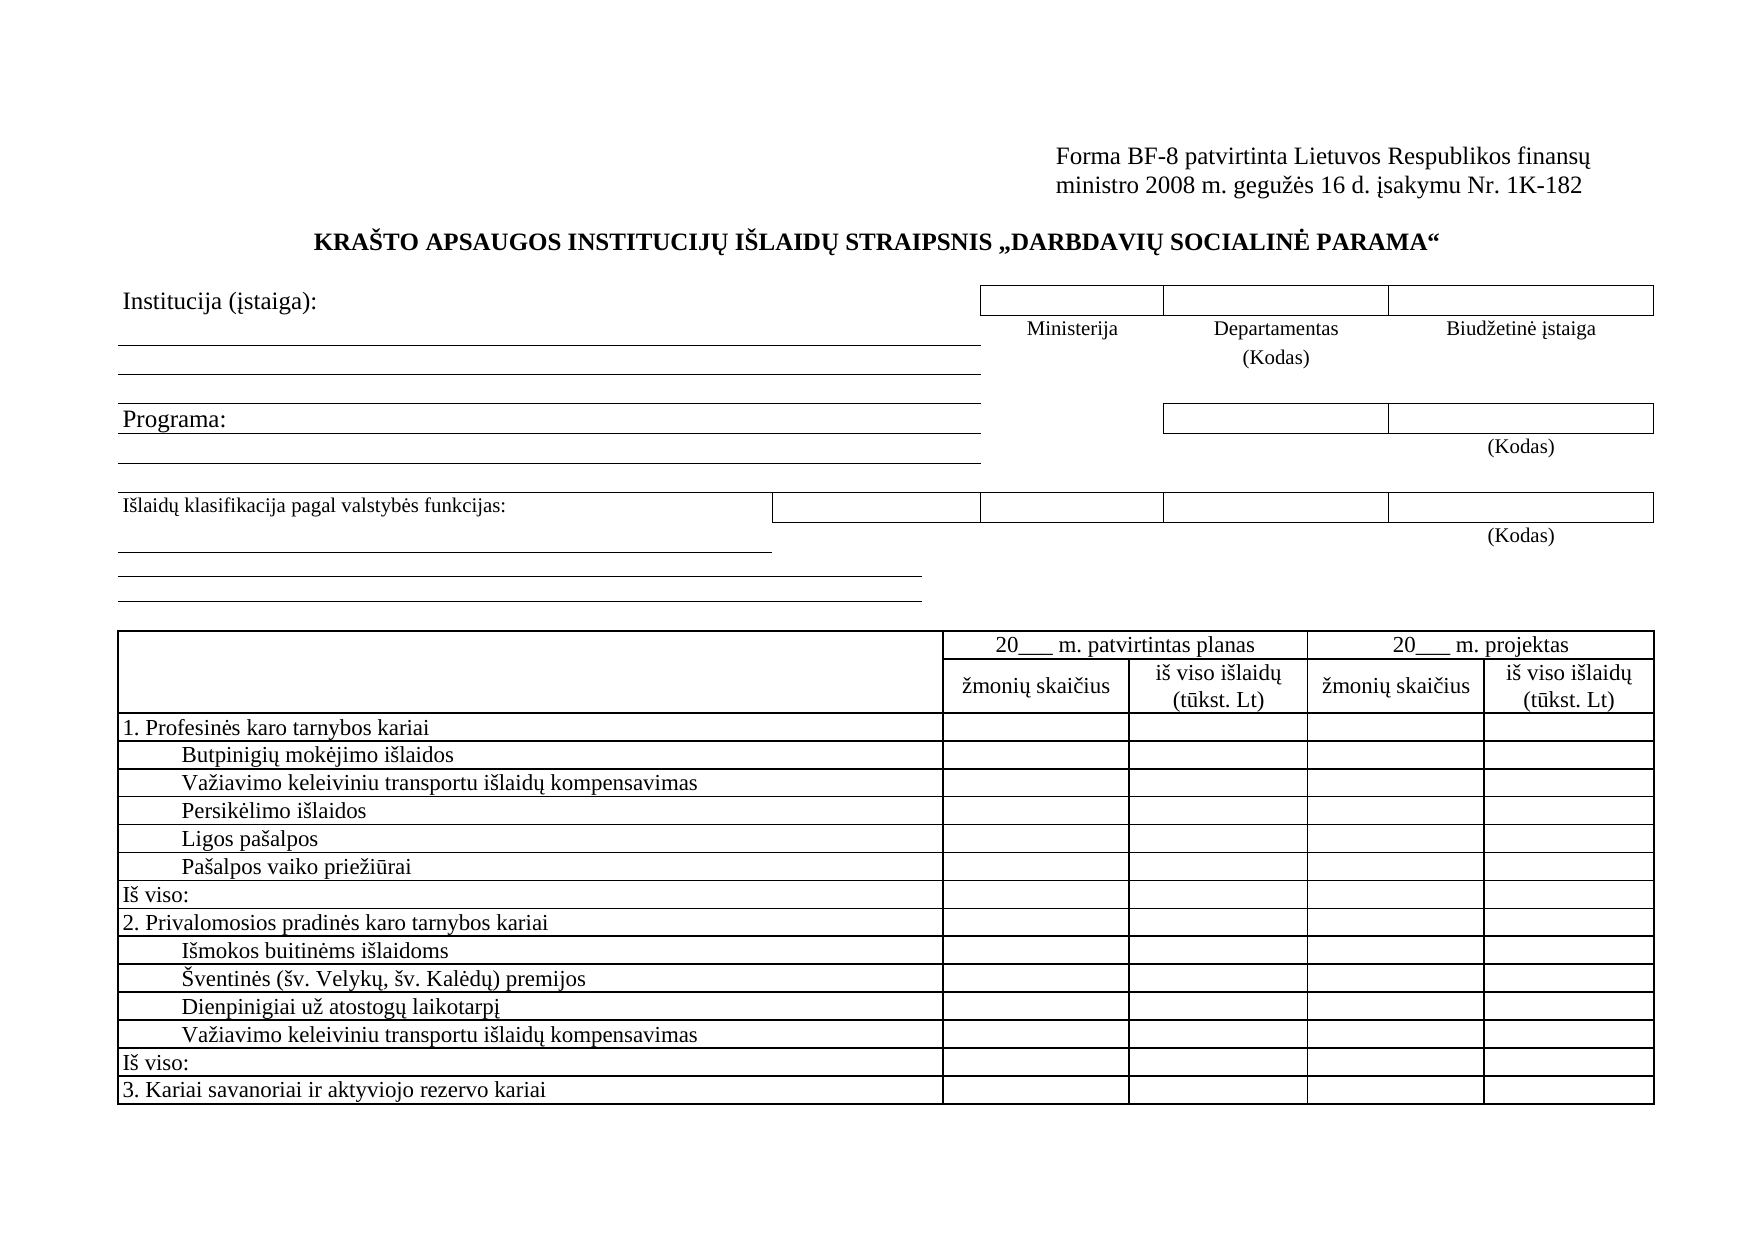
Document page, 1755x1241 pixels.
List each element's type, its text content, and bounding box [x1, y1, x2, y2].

table_cell [1308, 965, 1312, 991]
table_cell [1164, 434, 1388, 463]
table_header [1389, 286, 1653, 315]
table_cell [1649, 853, 1653, 879]
table_cell [1164, 374, 1388, 403]
table_cell [1649, 714, 1653, 740]
table_cell [118, 315, 981, 344]
table_cell [118, 375, 122, 403]
table_cell [1303, 881, 1307, 907]
table_cell [118, 551, 922, 576]
table_cell [1649, 909, 1653, 935]
table_cell [922, 576, 1654, 601]
table_cell [1649, 770, 1653, 796]
table_cell [1303, 1021, 1307, 1047]
text KRAŠTO APSAUGOS INSTITUCIJŲ IŠLAIDŲ STRAIPSNIS „DARBDAVIŲ SOCIALINĖ PARAMA“ [118, 227, 1636, 256]
table_cell [1388, 463, 1654, 492]
table_cell [1388, 374, 1654, 403]
table_cell [1649, 965, 1653, 991]
table_cell [981, 433, 1164, 463]
table_cell [981, 523, 1164, 551]
table_cell Departamentas [1164, 316, 1388, 344]
table_cell (Kodas) [1388, 523, 1654, 551]
table_cell [976, 493, 980, 522]
table_cell [981, 345, 1164, 374]
table_cell [1308, 993, 1312, 1019]
table_cell [1649, 742, 1653, 768]
table_cell (Kodas) [1388, 434, 1654, 463]
table_cell [1388, 345, 1654, 374]
table_cell [976, 523, 981, 551]
table_cell [118, 522, 772, 551]
table_cell [1303, 825, 1307, 852]
table_cell [1303, 853, 1307, 879]
table_cell [1303, 797, 1307, 824]
table_cell [1308, 909, 1312, 935]
table_cell (Kodas) [1164, 345, 1388, 374]
table_cell [1164, 463, 1388, 492]
table_cell [118, 434, 122, 463]
table_cell [1303, 937, 1307, 963]
table_cell [1389, 404, 1653, 433]
text Forma BF-8 patvirtinta Lietuvos Respublikos finansų ministro 2008 m. gegužės 16 d. įsakymu Nr. 1K-182 [1056, 141, 1636, 199]
table_cell [647, 493, 772, 522]
table_header [119, 632, 942, 712]
table_cell [118, 553, 122, 576]
table_cell [981, 374, 1164, 403]
table_cell [976, 464, 981, 492]
table_cell [1303, 1077, 1307, 1103]
table_cell [1303, 714, 1307, 740]
table_cell [1303, 909, 1307, 935]
table_cell [976, 375, 981, 403]
table_cell žmonių skaičius [944, 660, 1128, 712]
table_cell [1164, 493, 1388, 522]
table_cell žmonių skaičius [1308, 660, 1483, 712]
table_cell [1303, 993, 1307, 1019]
table_cell Biudžetinė įstaiga [1388, 316, 1654, 344]
table_cell [1649, 881, 1653, 907]
table_cell [1308, 1049, 1312, 1075]
table_cell [981, 403, 1163, 433]
table_cell [1649, 1021, 1653, 1047]
table_cell [981, 463, 1164, 492]
table_cell [1308, 1077, 1312, 1103]
table_cell [918, 577, 922, 601]
table_cell [1308, 770, 1312, 796]
table_cell [1308, 742, 1312, 768]
table_cell [1389, 493, 1653, 522]
table_cell [1308, 714, 1312, 740]
table_cell [1308, 825, 1312, 852]
table_cell [1303, 742, 1307, 768]
table_cell [1308, 937, 1312, 963]
table_cell [1649, 993, 1653, 1019]
table_header Institucija (įstaiga): [118, 285, 980, 315]
table_cell [1303, 770, 1307, 796]
table_cell [1649, 825, 1653, 852]
table_cell [976, 346, 981, 374]
table_cell [981, 493, 1163, 522]
table_header [981, 286, 1163, 315]
table_cell [1164, 523, 1388, 551]
table_cell [1308, 881, 1312, 907]
table_cell [1308, 797, 1312, 824]
table_cell [1303, 965, 1307, 991]
table_cell [1308, 853, 1312, 879]
table_cell [976, 434, 981, 463]
table_cell [1164, 404, 1388, 433]
table_cell Išlaidų klasifikacija pagal valstybės funkcijas: [118, 493, 647, 522]
table_cell [118, 346, 122, 374]
table_cell [1649, 1077, 1653, 1103]
table_cell [1649, 797, 1653, 824]
table_cell [1303, 1049, 1307, 1075]
table_cell [772, 523, 776, 551]
table_cell Ministerija [981, 316, 1164, 344]
table_cell [1649, 1049, 1653, 1075]
table_header [1164, 286, 1388, 315]
table_cell [118, 464, 122, 492]
table_cell [922, 551, 1654, 576]
table_cell [1649, 937, 1653, 963]
table_cell [118, 577, 122, 601]
table_cell [1308, 1021, 1312, 1047]
